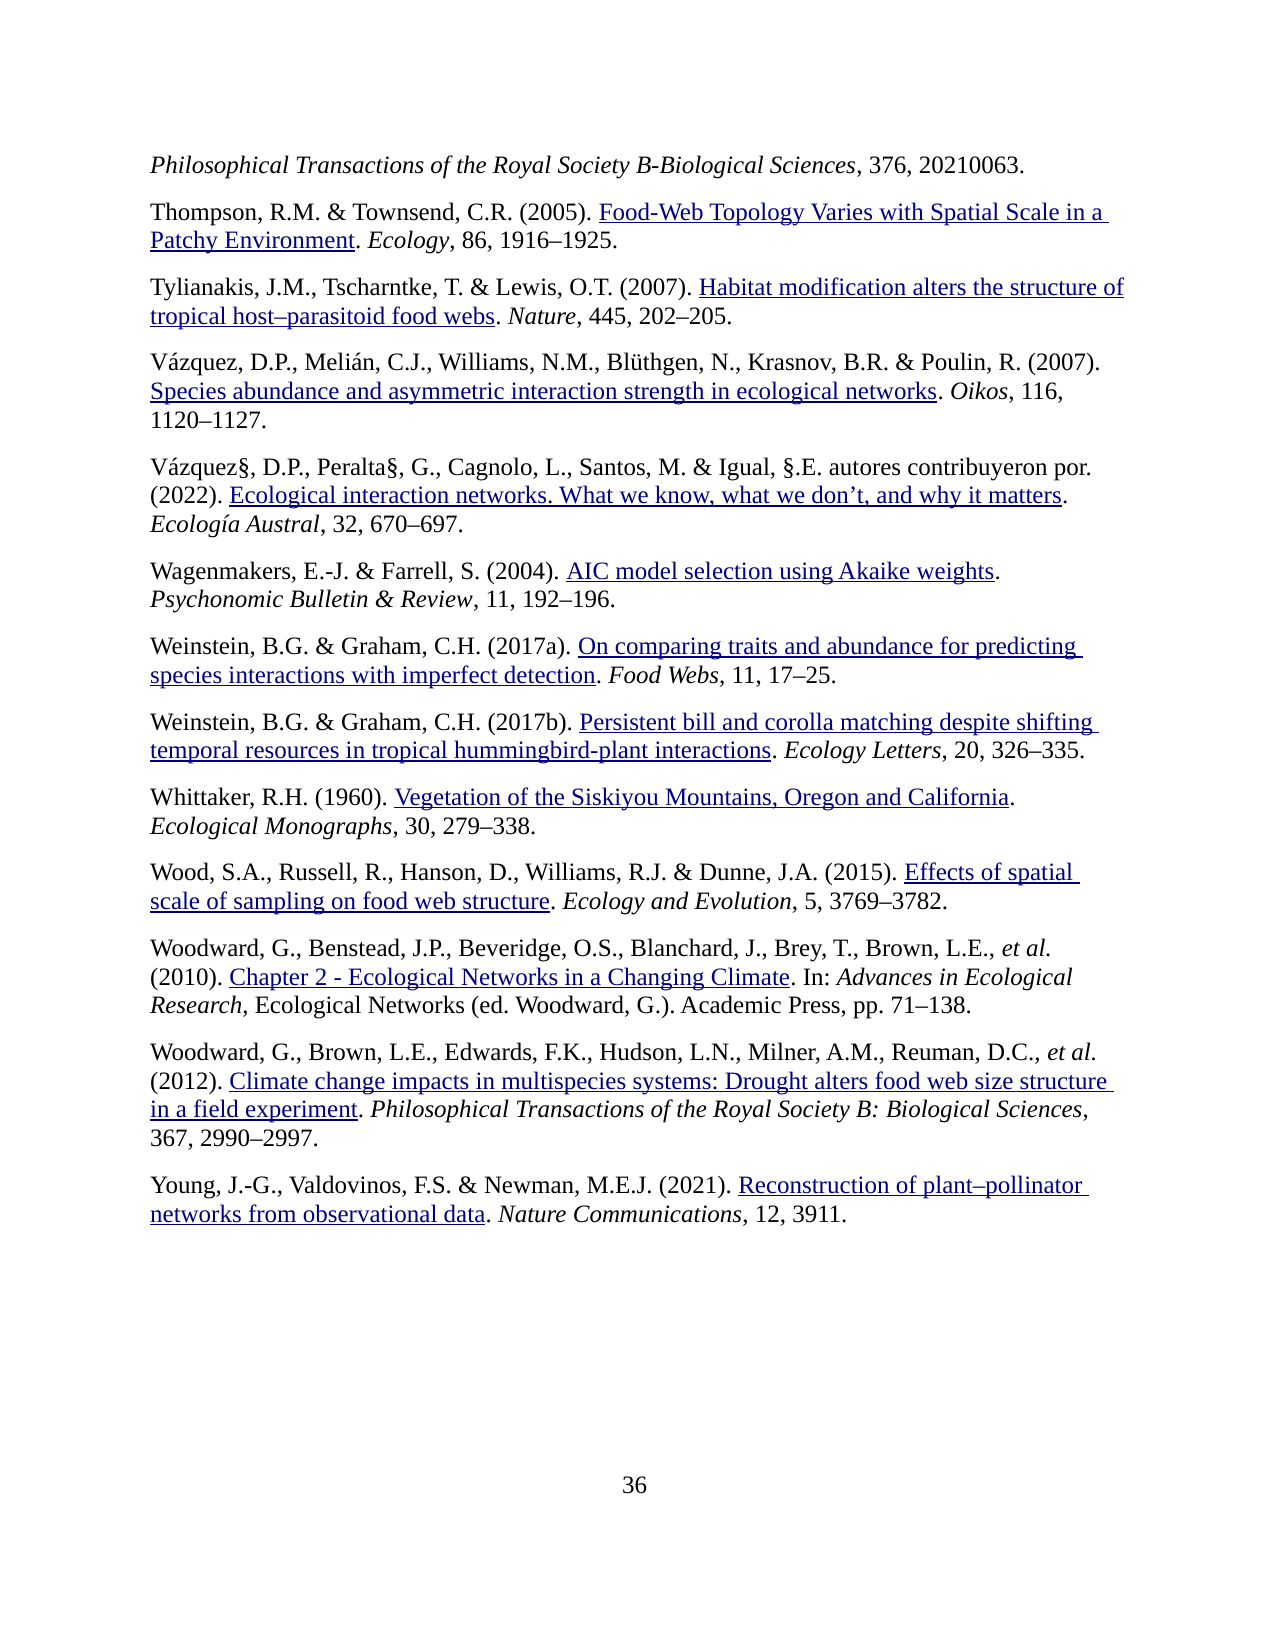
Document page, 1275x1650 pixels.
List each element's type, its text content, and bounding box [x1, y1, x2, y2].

text Weinstein, B.G. & Graham, C.H. (2017b). Persistent bill and corolla matching despite shifting temporal resources in tropical hummingbird-plant interactions. Ecology Letters, 20, 326–335. [150, 707, 1125, 764]
text Wagenmakers, E.-J. & Farrell, S. (2004). AIC model selection using Akaike weights. Psychonomic Bulletin & Review, 11, 192–196. [150, 556, 1125, 613]
text Whittaker, R.H. (1960). Vegetation of the Siskiyou Mountains, Oregon and California. Ecological Monographs, 30, 279–338. [150, 782, 1125, 839]
text Weinstein, B.G. & Graham, C.H. (2017a). On comparing traits and abundance for predicting species interactions with imperfect detection. Food Webs, 11, 17–25. [150, 631, 1125, 689]
text Woodward, G., Brown, L.E., Edwards, F.K., Hudson, L.N., Milner, A.M., Reuman, D.C., et al. (2012). Climate change impacts in multispecies systems: Drought alters food web size structure in a field experiment. Philosophical Transactions of the Royal Society B: Biological Sciences, 367, 2990–2997. [150, 1037, 1125, 1152]
text Young, J.-G., Valdovinos, F.S. & Newman, M.E.J. (2021). Reconstruction of plant–pollinator networks from observational data. Nature Communications, 12, 3911. [150, 1170, 1125, 1227]
text Vázquez§, D.P., Peralta§, G., Cagnolo, L., Santos, M. & Igual, §.E. autores contribuyeron por. (2022). Ecological interaction networks. What we know, what we don’t, and why it matters. Ecología Austral, 32, 670–697. [150, 452, 1125, 538]
text Thompson, R.M. & Townsend, C.R. (2005). Food-Web Topology Varies with Spatial Scale in a Patchy Environment. Ecology, 86, 1916–1925. [150, 197, 1125, 254]
text Woodward, G., Benstead, J.P., Beveridge, O.S., Blanchard, J., Brey, T., Brown, L.E., et al. (2010). Chapter 2 - Ecological Networks in a Changing Climate. In: Advances in Ecological Research, Ecological Networks (ed. Woodward, G.). Academic Press, pp. 71–138. [150, 933, 1125, 1019]
text Tylianakis, J.M., Tscharntke, T. & Lewis, O.T. (2007). Habitat modification alters the structure of tropical host–parasitoid food webs. Nature, 445, 202–205. [150, 272, 1125, 329]
text Philosophical Transactions of the Royal Society B-Biological Sciences, 376, 20210063. [150, 150, 1125, 179]
text Vázquez, D.P., Melián, C.J., Williams, N.M., Blüthgen, N., Krasnov, B.R. & Poulin, R. (2007). Species abundance and asymmetric interaction strength in ecological networks. Oikos, 116, 1120–1127. [150, 347, 1125, 434]
text Wood, S.A., Russell, R., Hanson, D., Williams, R.J. & Dunne, J.A. (2015). Effects of spatial scale of sampling on food web structure. Ecology and Evolution, 5, 3769–3782. [150, 857, 1125, 915]
